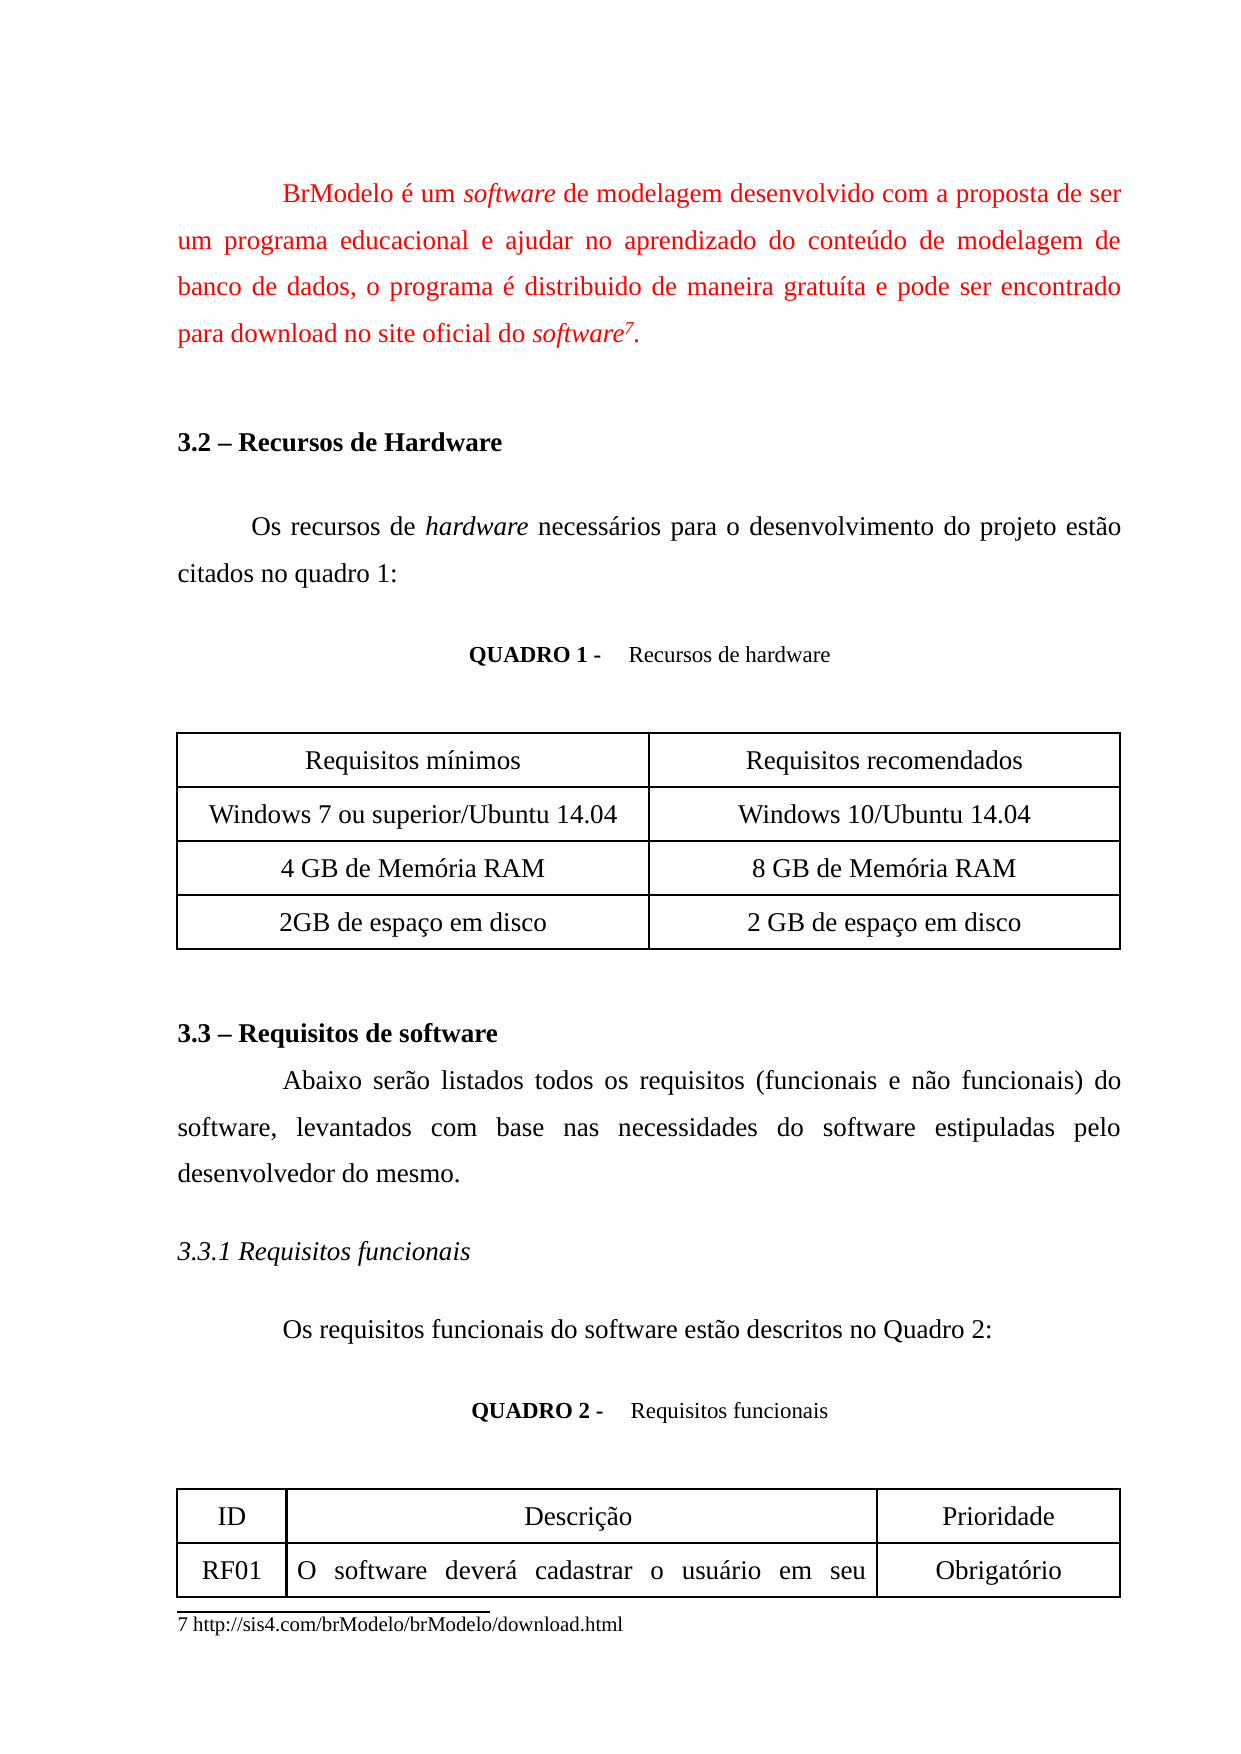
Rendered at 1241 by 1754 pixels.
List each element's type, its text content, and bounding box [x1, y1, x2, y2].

table_cell RF01 [178, 1544, 285, 1596]
text Os requisitos funcionais do software estão descritos no Quadro 2: [177, 1313, 1122, 1344]
list Recursos de hardware [177, 641, 1122, 668]
subtitle 3.3.1 Requisitos funcionais [177, 1235, 1122, 1266]
table_cell Windows 7 ou superior/Ubuntu 14.04 [178, 788, 648, 840]
text http://sis4.com/brModelo/brModelo/download.html [177, 1612, 1122, 1636]
table_cell Windows 10/Ubuntu 14.04 [650, 788, 1119, 840]
subtitle 3.2 – Recursos de Hardware [177, 426, 1122, 457]
text Abaixo serão listados todos os requisitos (funcionais e não funcionais) do software, levantados com base nas necessidades do software estipuladas pelo desenvolvedor do mesmo. [177, 1064, 1122, 1188]
table_header ID [178, 1490, 285, 1542]
subtitle 3.3 – Requisitos de software [177, 1017, 1122, 1048]
table_header Requisitos recomendados [650, 734, 1119, 786]
table_cell Obrigatório [878, 1544, 1119, 1596]
table_header Descrição [288, 1490, 876, 1542]
text BrModelo é um software de modelagem desenvolvido com a proposta de ser um programa educacional e ajudar no aprendizado do conteúdo de modelagem de banco de dados, o programa é distribuido de maneira gratuíta e pode ser encontrado para download no site oficial do software. [177, 177, 1122, 348]
list Requisitos funcionais [177, 1397, 1122, 1424]
table_cell 8 GB de Memória RAM [650, 842, 1119, 894]
table_cell 4 GB de Memória RAM [178, 842, 648, 894]
table_header Requisitos mínimos [178, 734, 648, 786]
text Os recursos de hardware necessários para o desenvolvimento do projeto estão citados no quadro 1: [177, 511, 1122, 588]
table_header Prioridade [878, 1490, 1119, 1542]
table_cell O software deverá cadastrar o usuário em seu [288, 1544, 876, 1596]
table_cell 2GB de espaço em disco [178, 896, 648, 948]
table_cell 2 GB de espaço em disco [650, 896, 1119, 948]
